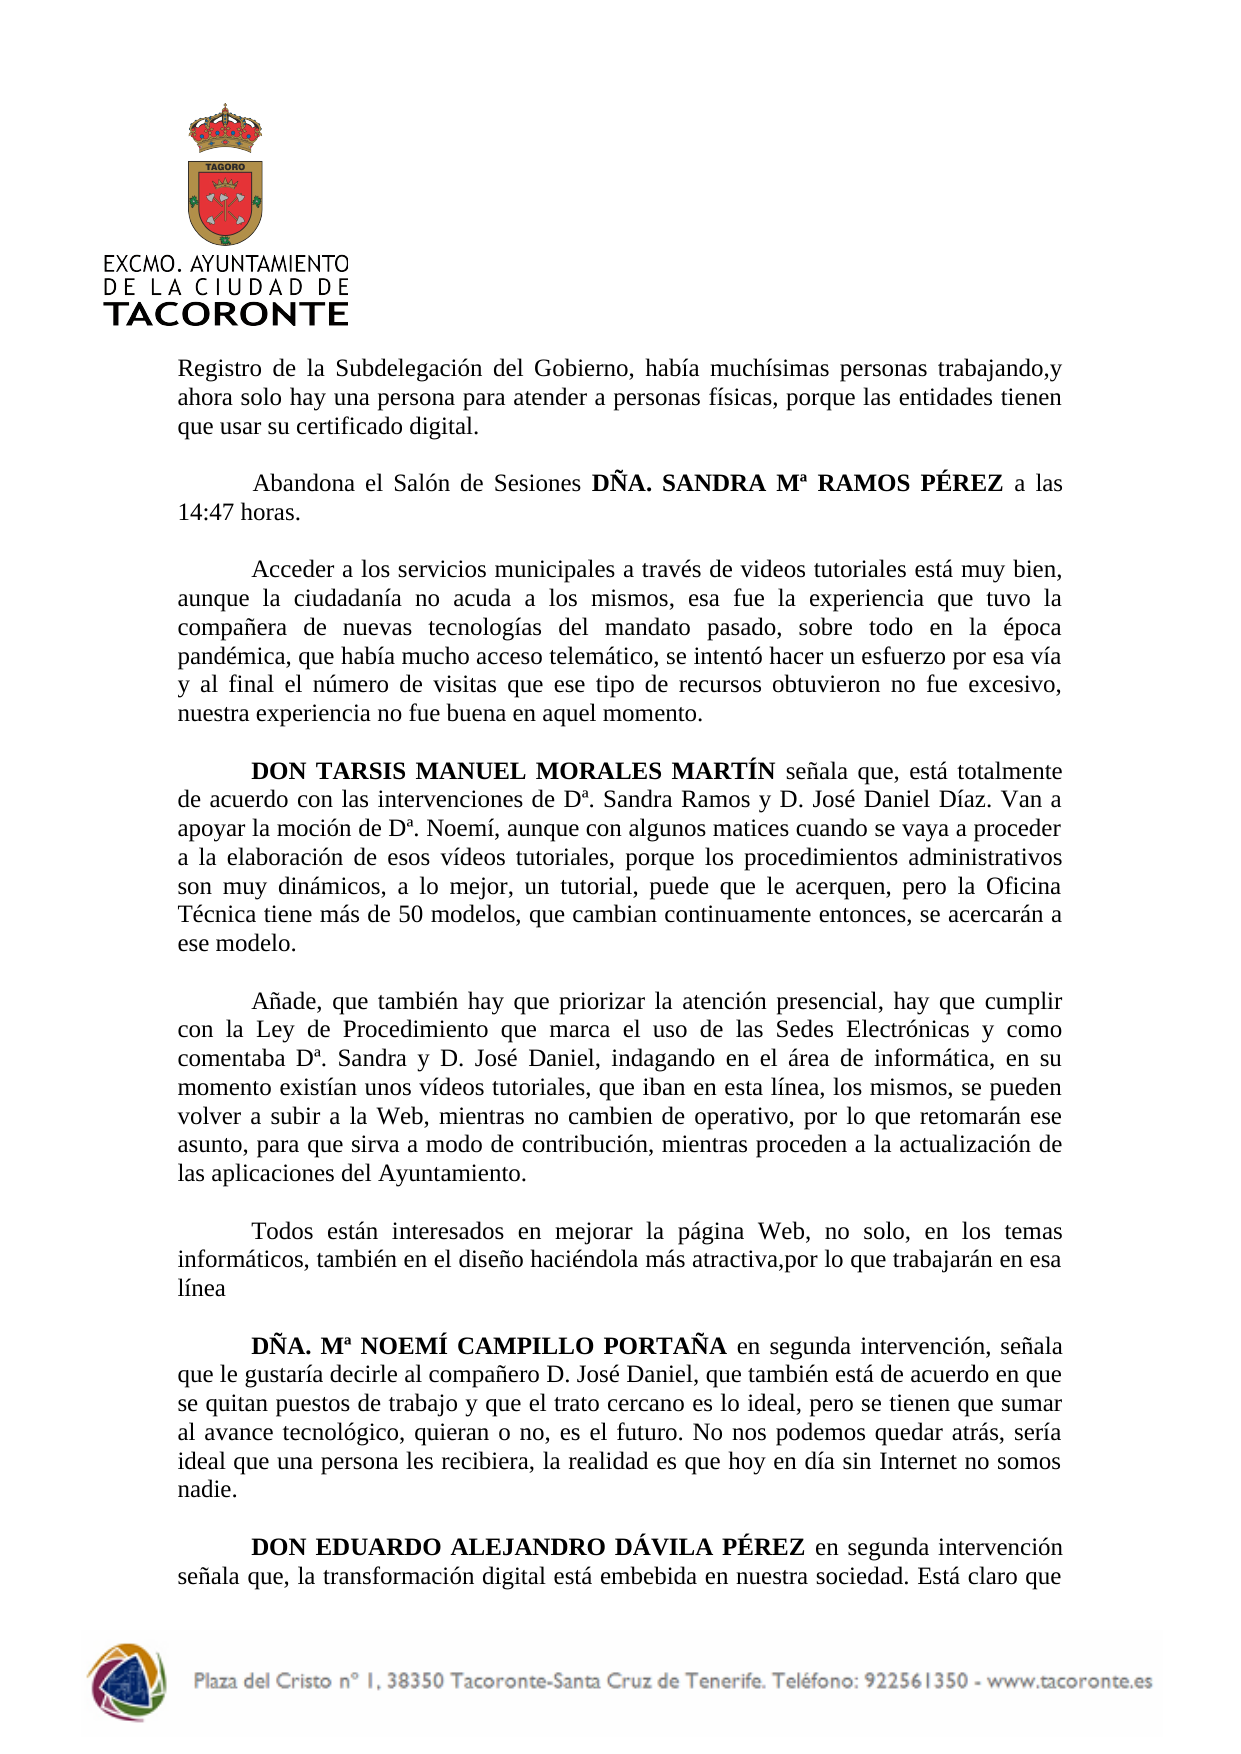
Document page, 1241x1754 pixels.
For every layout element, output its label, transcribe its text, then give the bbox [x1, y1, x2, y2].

text Registro de la Subdelegación del Gobierno, había muchísimas personas trabajando,y ahora solo hay una persona para atender a personas físicas, porque las entidades tienen que usar su certificado digital. [177, 353, 1063, 439]
picture [103, 103, 348, 326]
picture [80, 1630, 1163, 1737]
text DÑA. Mª NOEMÍ CAMPILLO PORTAÑA en segunda intervención, señala que le gustaría decirle al compañero D. José Daniel, que también está de acuerdo en que se quitan puestos de trabajo y que el trato cercano es lo ideal, pero se tienen que sumar al avance tecnológico, quieran o no, es el futuro. No nos podemos quedar atrás, sería ideal que una persona les recibiera, la realidad es que hoy en día sin Internet no somos nadie. [177, 1331, 1063, 1503]
text Todos están interesados en mejorar la página Web, no solo, en los temas informáticos, también en el diseño haciéndola más atractiva,por lo que trabajarán en esa línea [177, 1216, 1063, 1302]
text Añade, que también hay que priorizar la atención presencial, hay que cumplir con la Ley de Procedimiento que marca el uso de las Sedes Electrónicas y como comentaba Dª. Sandra y D. José Daniel, indagando en el área de informática, en su momento existían unos vídeos tutoriales, que iban en esta línea, los mismos, se pueden volver a subir a la Web, mientras no cambien de operativo, por lo que retomarán ese asunto, para que sirva a modo de contribución, mientras proceden a la actualización de las aplicaciones del Ayuntamiento. [177, 986, 1063, 1187]
text DON TARSIS MANUEL MORALES MARTÍN señala que, está totalmente de acuerdo con las intervenciones de Dª. Sandra Ramos y D. José Daniel Díaz. Van a apoyar la moción de Dª. Noemí, aunque con algunos matices cuando se vaya a proceder a la elaboración de esos vídeos tutoriales, porque los procedimientos administrativos son muy dinámicos, a lo mejor, un tutorial, puede que le acerquen, pero la Oficina Técnica tiene más de 50 modelos, que cambian continuamente entonces, se acercarán a ese modelo. [177, 756, 1063, 957]
text DON EDUARDO ALEJANDRO DÁVILA PÉREZ en segunda intervención señala que, la transformación digital está embebida en nuestra sociedad. Está claro que [177, 1532, 1063, 1589]
text Abandona el Salón de Sesiones DÑA. SANDRA Mª RAMOS PÉREZ a las 14:47 horas. [177, 468, 1063, 526]
text Acceder a los servicios municipales a través de videos tutoriales está muy bien, aunque la ciudadanía no acuda a los mismos, esa fue la experiencia que tuvo la compañera de nuevas tecnologías del mandato pasado, sobre todo en la época pandémica, que había mucho acceso telemático, se intentó hacer un esfuerzo por esa vía y al final el número de visitas que ese tipo de recursos obtuvieron no fue excesivo, nuestra experiencia no fue buena en aquel momento. [177, 554, 1063, 727]
